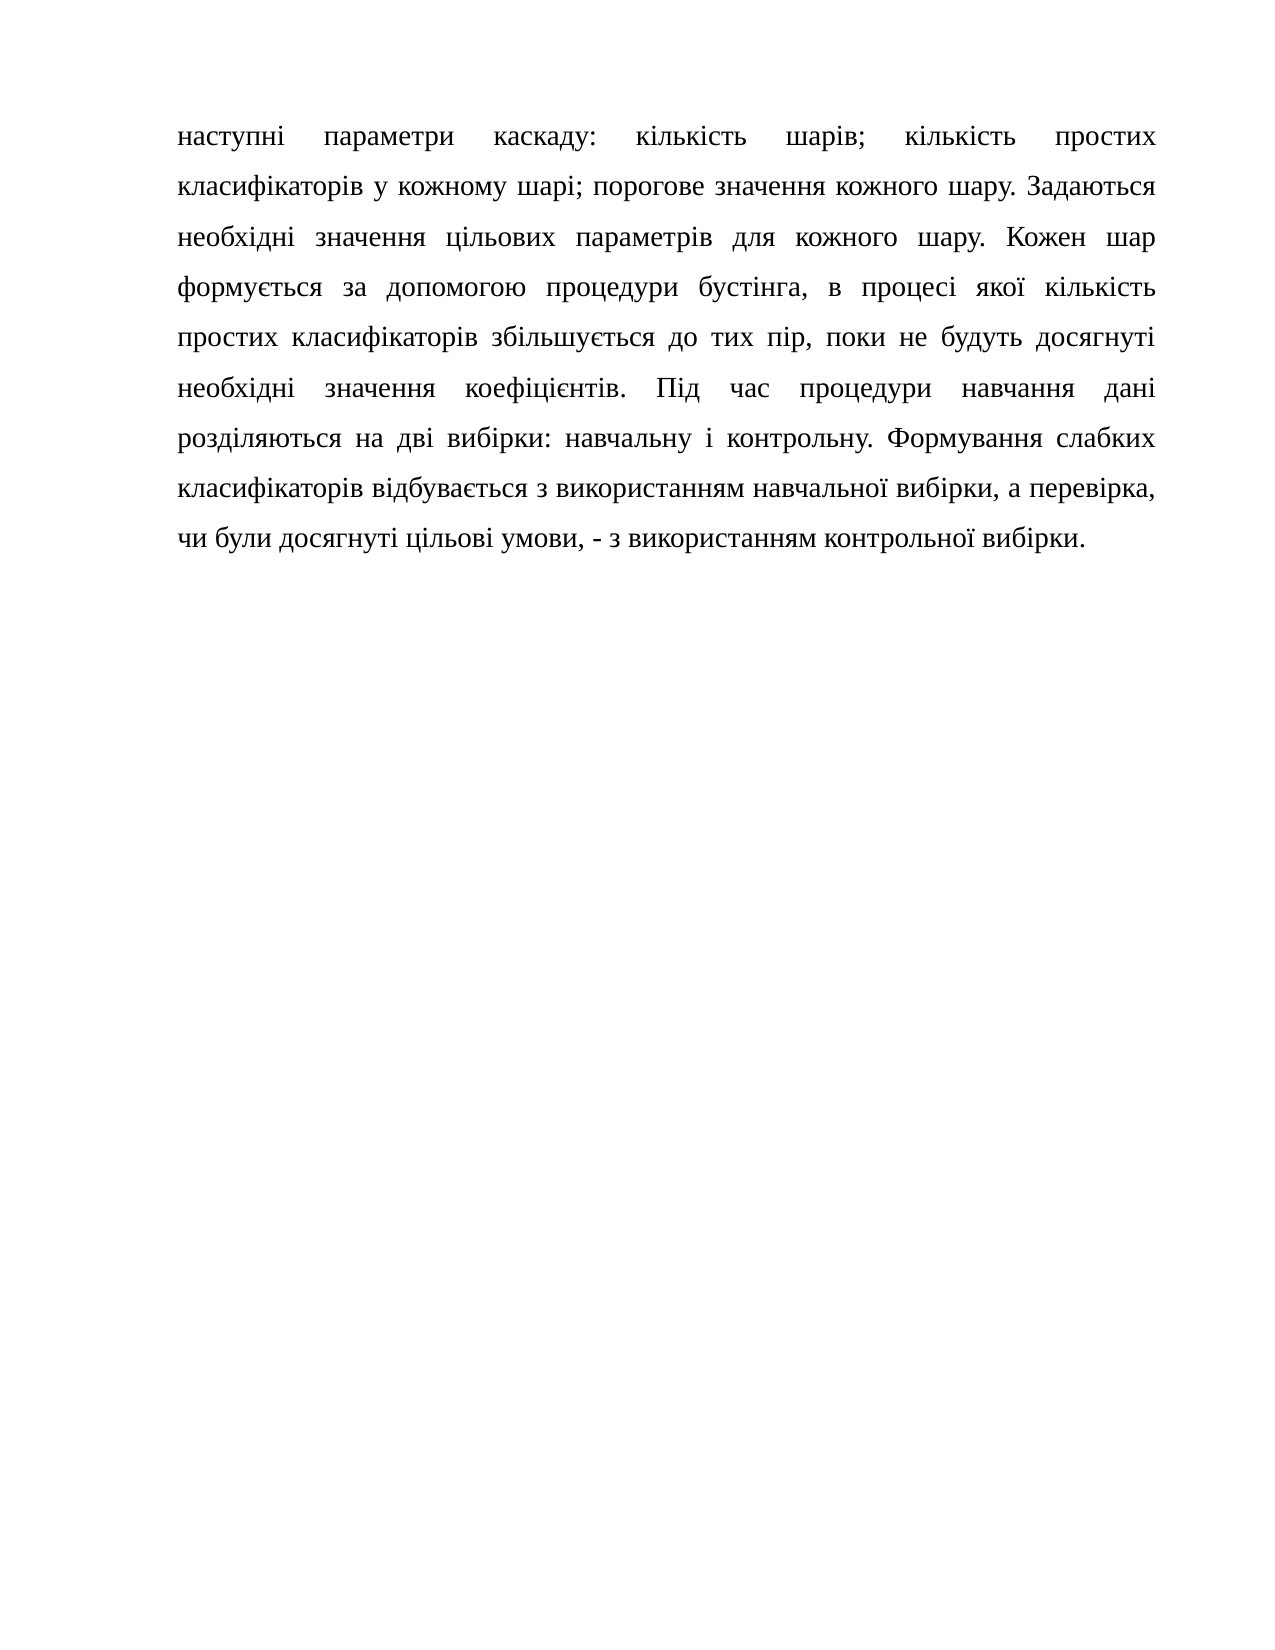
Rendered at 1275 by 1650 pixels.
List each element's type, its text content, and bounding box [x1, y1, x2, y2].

text наступні параметри каскаду: кількість шарів; кількість простих класифікаторів у кожному шарі; порогове значення кожного шару. Задаються необхідні значення цільових параметрів для кожного шару. Кожен шар формується за допомогою процедури бустінга, в процесі якої кількість простих класифікаторів збільшується до тих пір, поки не будуть досягнуті необхідні значення коефіцієнтів. Під час процедури навчання дані розділяються на дві вибірки: навчальну і контрольну. Формування слабких класифікаторів відбувається з використанням навчальної вибірки, а перевірка, чи були досягнуті цільові умови, - з використанням контрольної вибірки. [177, 118, 1157, 554]
